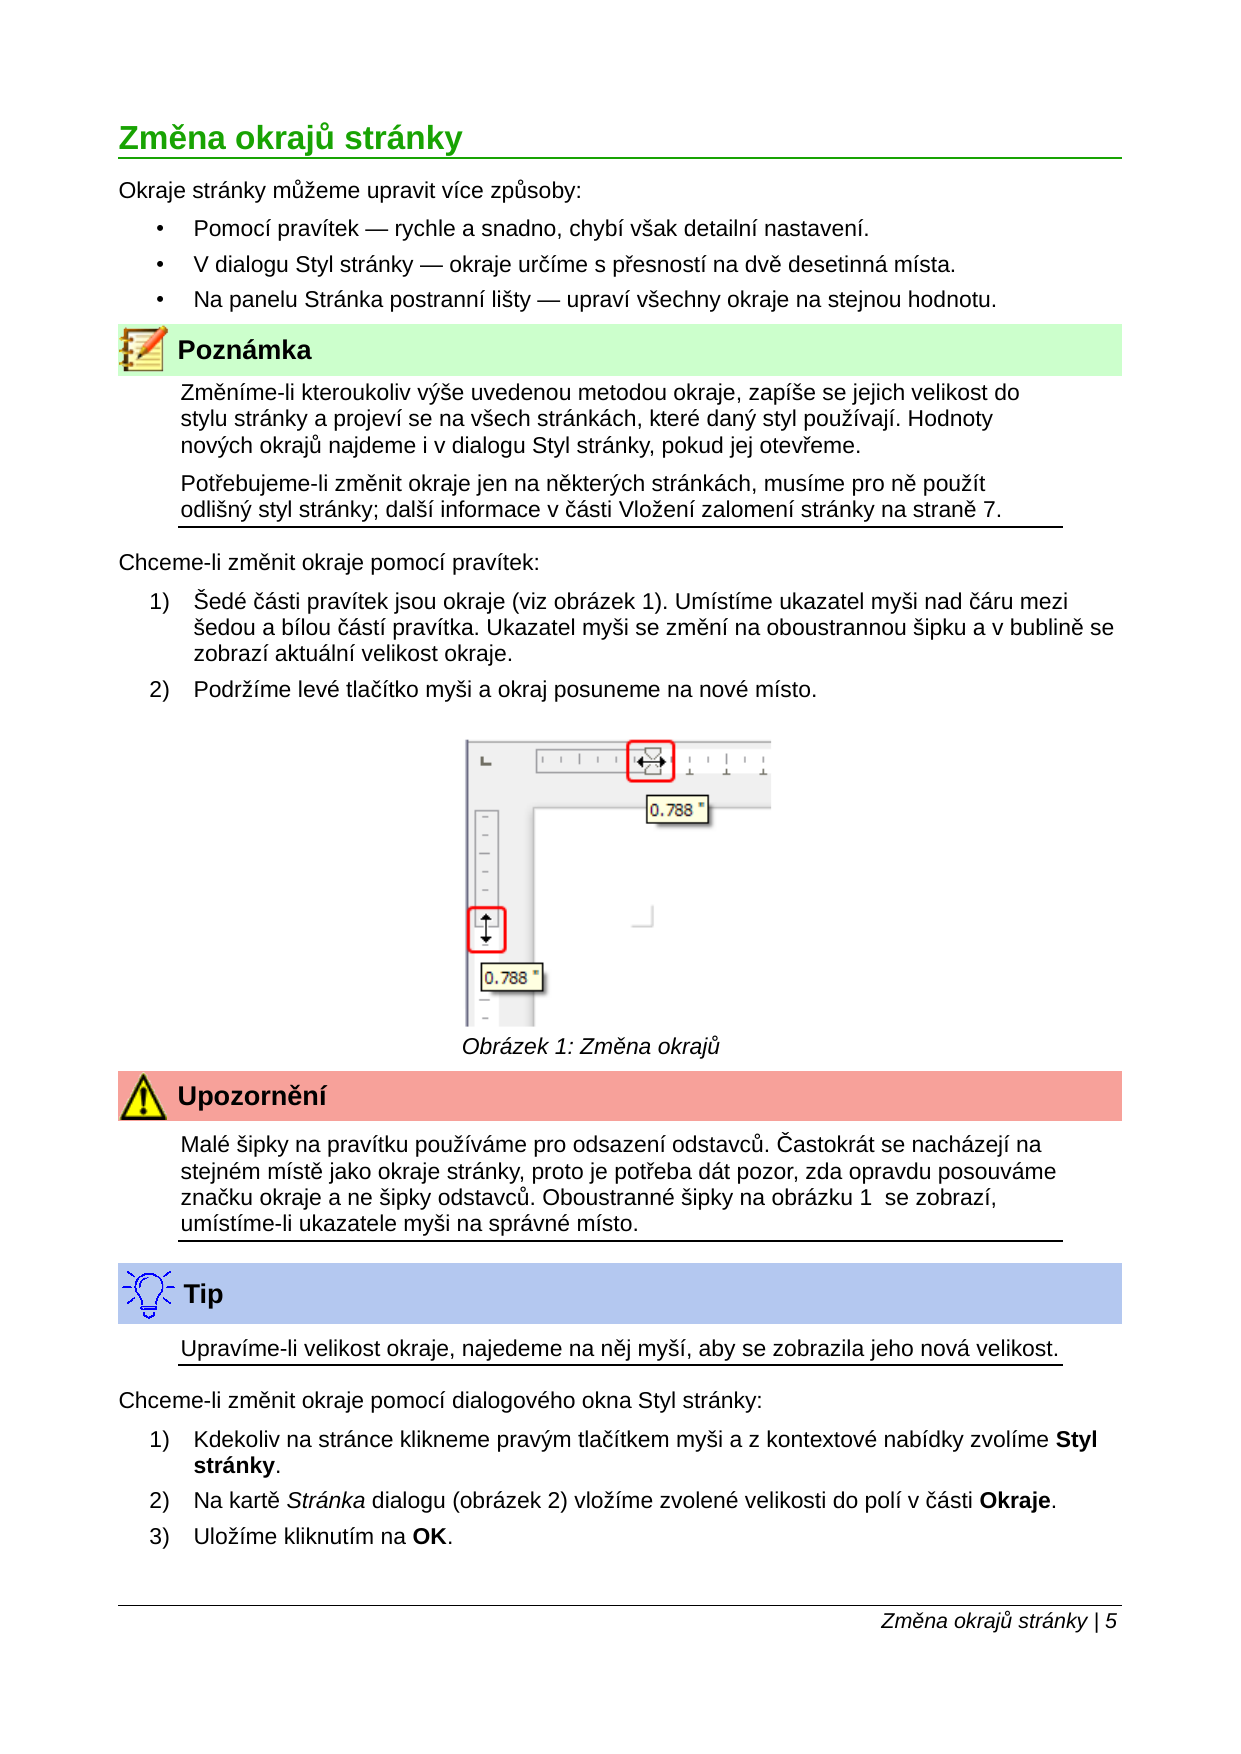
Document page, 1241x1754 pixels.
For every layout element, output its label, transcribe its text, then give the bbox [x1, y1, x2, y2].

subtitle Tip [118, 1275, 1122, 1315]
list Chceme-li změnit okraje pomocí dialogového okna Styl stránky: [118, 1387, 1122, 1413]
list Uložíme kliknutím na OK. [170, 1523, 1122, 1549]
text Změníme-li kteroukoliv výše uvedenou metodou okraje, zapíše se jejich velikost do stylu stránky a projeví se na všech stránkách, které daný styl používají. Hodnoty nových okrajů najdeme i v dialogu Styl stránky, pokud jej otevřeme. [177, 376, 1063, 458]
subtitle Změna okrajů stránky [118, 118, 1122, 157]
list V dialogu Styl stránky — okraje určíme s přesností na dvě desetinná místa. [156, 251, 1122, 277]
text Upravíme-li velikost okraje, najedeme na něj myší, aby se zobrazila jeho nová velikost. [177, 1331, 1063, 1366]
list Na kartě Stránka dialogu (obrázek 2) vložíme zvolené velikosti do polí v části Okraje. [170, 1487, 1122, 1514]
text Obrázek 1: Změna okrajů [462, 1033, 779, 1059]
picture [119, 1072, 167, 1120]
text Potřebujeme-li změnit okraje jen na některých stránkách, musíme pro ně použít odlišný styl stránky; další informace v části Vkládáme zalomení stránky na straně 7. [177, 467, 1063, 528]
list Chceme-li změnit okraje pomocí pravítek: [118, 549, 1122, 575]
list Podržíme levé tlačítko myši a okraj posuneme na nové místo. [170, 676, 1122, 702]
subtitle Upozornění [118, 1071, 1122, 1121]
list Šedé části pravítek jsou okraje (viz obrázek 1). Umístíme ukazatel myši nad čáru mezi šedou a bílou částí pravítka. Ukazatel myši se změní na oboustrannou šipku a v bublině se zobrazí aktuální velikost okraje. [170, 588, 1122, 667]
picture [461, 737, 772, 1033]
list Pomocí pravítek — rychle a snadno, chybí však detailní nastavení. [156, 215, 1122, 242]
list Kdekoliv na stránce klikneme pravým tlačítkem myši a z kontextové nabídky zvolíme Styl stránky. [170, 1426, 1122, 1478]
list Okraje stránky můžeme upravit více způsoby: [118, 177, 1122, 203]
list Na panelu Stránka postranní lišty — upraví všechny okraje na stejnou hodnotu. [156, 286, 1122, 312]
picture [119, 324, 170, 375]
subtitle Poznámka [118, 332, 1122, 372]
text Malé šipky na pravítku používáme pro odsazení odstavců. Častokrát se nacházejí na stejném místě jako okraje stránky, proto je potřeba dát pozor, zda opravdu posouváme značku okraje a ne šipky odstavců. Oboustranné šipky na obrázku 1 se zobrazí, umístíme-li ukazatele myši na správné místo. [177, 1128, 1063, 1242]
picture [119, 1263, 179, 1323]
